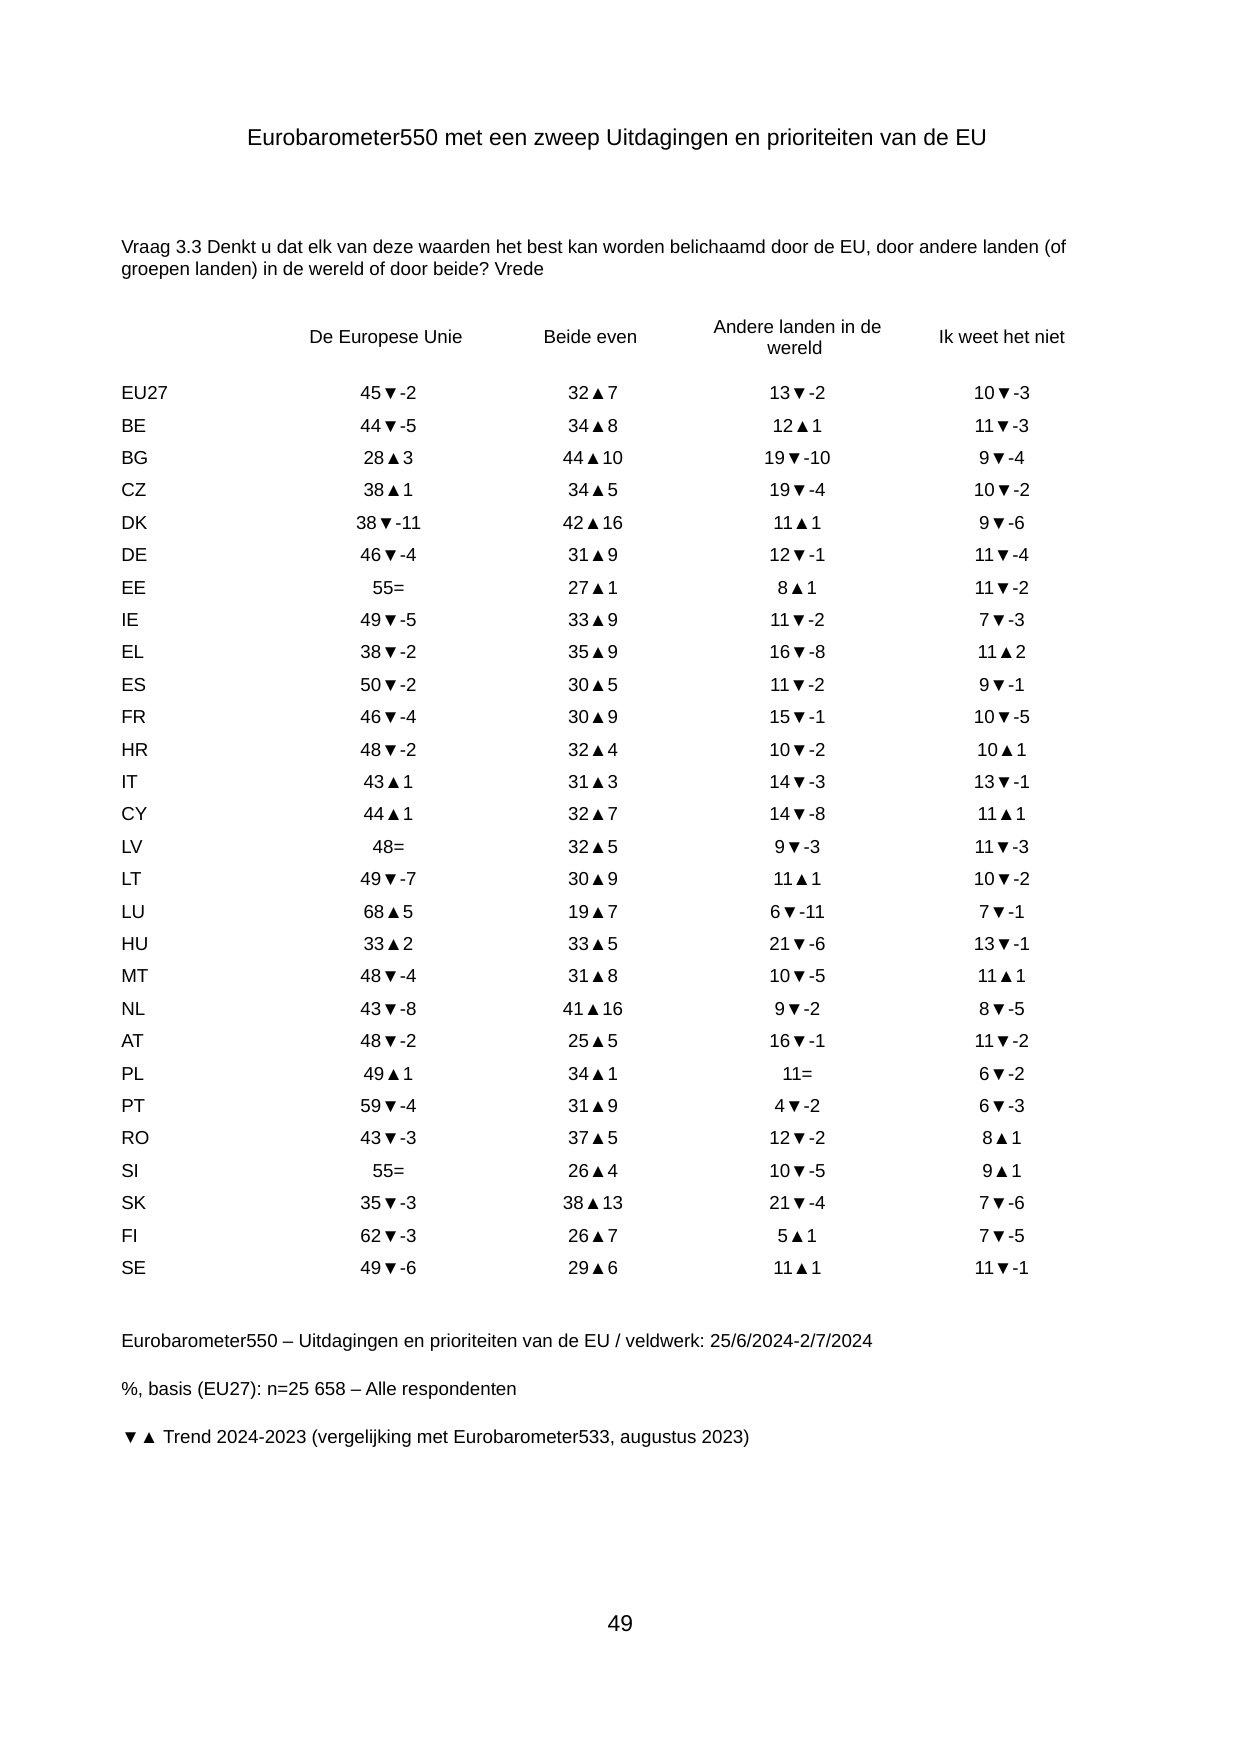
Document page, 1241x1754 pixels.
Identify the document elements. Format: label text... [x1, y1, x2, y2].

table_cell 6▼-11 [695, 895, 899, 927]
table_cell 5▲1 [695, 1219, 899, 1251]
table_cell [202, 1089, 286, 1122]
table_cell 10▼-5 [900, 701, 1104, 733]
table_cell PT [118, 1089, 202, 1122]
table_cell 35▼-3 [286, 1187, 491, 1219]
table_cell 32▲7 [491, 377, 695, 409]
table_cell 11▲1 [900, 960, 1104, 992]
table_cell 11▼-1 [900, 1251, 1104, 1284]
table_cell 10▼-2 [900, 474, 1104, 506]
table_cell 11▼-2 [695, 604, 899, 636]
table_cell SI [118, 1154, 202, 1187]
table_cell SK [118, 1187, 202, 1219]
table_cell 31▲3 [491, 765, 695, 798]
table_cell ES [118, 668, 202, 701]
table_cell 35▲9 [491, 636, 695, 668]
table_cell 13▼-2 [695, 377, 899, 409]
table_cell 11▼-3 [900, 830, 1104, 863]
table_cell 19▲7 [491, 895, 695, 927]
table_cell 59▼-4 [286, 1089, 491, 1122]
table_cell 6▼-3 [900, 1089, 1104, 1122]
table_cell EL [118, 636, 202, 668]
table_cell 8▲1 [695, 571, 899, 603]
table_cell 28▲3 [286, 441, 491, 474]
table_cell 11▲1 [695, 863, 899, 895]
table_cell 7▼-5 [900, 1219, 1104, 1251]
table_cell 32▲4 [491, 733, 695, 765]
table_cell [202, 830, 286, 863]
table_cell RO [118, 1122, 202, 1154]
table_cell [202, 539, 286, 571]
table_cell 55= [286, 571, 491, 603]
table_cell 11▼-2 [900, 571, 1104, 603]
table_cell 32▲5 [491, 830, 695, 863]
table_cell 26▲7 [491, 1219, 695, 1251]
table_cell HU [118, 928, 202, 960]
table_cell De Europese Unie [286, 298, 491, 377]
table_cell [286, 1284, 491, 1316]
table_cell FR [118, 701, 202, 733]
table_cell 42▲16 [491, 506, 695, 539]
table_cell DE [118, 539, 202, 571]
table_cell [202, 765, 286, 798]
table_cell 6▼-2 [900, 1057, 1104, 1089]
table_cell FI [118, 1219, 202, 1251]
table_cell 11= [695, 1057, 899, 1089]
table_cell 4▼-2 [695, 1089, 899, 1122]
table_cell 32▲7 [491, 798, 695, 830]
table_cell [695, 1284, 899, 1316]
table_cell [202, 992, 286, 1024]
table_cell [202, 474, 286, 506]
table_cell 43▼-8 [286, 992, 491, 1024]
table_cell [202, 604, 286, 636]
table_cell 31▲9 [491, 539, 695, 571]
table_cell Beide even [491, 298, 695, 377]
table_cell [202, 409, 286, 441]
table_cell 15▼-1 [695, 701, 899, 733]
table_cell [491, 1284, 695, 1316]
table_cell LT [118, 863, 202, 895]
table_cell 16▼-1 [695, 1025, 899, 1057]
table_cell 11▼-4 [900, 539, 1104, 571]
table_cell 7▼-3 [900, 604, 1104, 636]
table_cell 38▲13 [491, 1187, 695, 1219]
table_cell 11▼-3 [900, 409, 1104, 441]
table_cell 46▼-4 [286, 701, 491, 733]
table_cell LV [118, 830, 202, 863]
table_cell [202, 1187, 286, 1219]
table_cell 19▼-4 [695, 474, 899, 506]
table_cell SE [118, 1251, 202, 1284]
table_cell 11▲1 [695, 1251, 899, 1284]
table_cell 9▼-2 [695, 992, 899, 1024]
table_cell [202, 1251, 286, 1284]
table_cell 49▼-5 [286, 604, 491, 636]
table_cell 13▼-1 [900, 765, 1104, 798]
table_cell BE [118, 409, 202, 441]
table_cell [202, 1122, 286, 1154]
table_cell 14▼-3 [695, 765, 899, 798]
table_cell NL [118, 992, 202, 1024]
table_cell 37▲5 [491, 1122, 695, 1154]
table_cell 11▼-2 [900, 1025, 1104, 1057]
table_cell EE [118, 571, 202, 603]
table_cell [202, 1219, 286, 1251]
table_cell 38▲1 [286, 474, 491, 506]
table_cell 13▼-1 [900, 928, 1104, 960]
table_cell 31▲9 [491, 1089, 695, 1122]
table_cell 16▼-8 [695, 636, 899, 668]
table_cell 31▲8 [491, 960, 695, 992]
table_cell 11▼-2 [695, 668, 899, 701]
table_cell [202, 1057, 286, 1089]
table_cell 46▼-4 [286, 539, 491, 571]
table_cell 48▼-2 [286, 733, 491, 765]
table_cell 30▲9 [491, 701, 695, 733]
table_cell [202, 377, 286, 409]
table_cell 33▲2 [286, 928, 491, 960]
table_cell 45▼-2 [286, 377, 491, 409]
table_cell 44▼-5 [286, 409, 491, 441]
table_cell 44▲1 [286, 798, 491, 830]
table_cell 8▲1 [900, 1122, 1104, 1154]
table_cell [118, 298, 202, 377]
table_cell 9▼-6 [900, 506, 1104, 539]
table_cell BG [118, 441, 202, 474]
table_cell 9▼-1 [900, 668, 1104, 701]
table_cell Andere landen in de wereld [695, 298, 899, 377]
table_cell [202, 298, 286, 377]
table_cell Eurobarometer550 – Uitdagingen en prioriteiten van de EU / veldwerk: 25/6/2024-2/7/2024 [118, 1316, 1104, 1364]
table_cell [202, 1154, 286, 1187]
table_cell MT [118, 960, 202, 992]
table_cell 10▼-3 [900, 377, 1104, 409]
table_cell 12▼-2 [695, 1122, 899, 1154]
table_cell [202, 506, 286, 539]
table_cell 25▲5 [491, 1025, 695, 1057]
table_cell 11▲1 [900, 798, 1104, 830]
table_cell 43▲1 [286, 765, 491, 798]
table_cell 10▼-5 [695, 1154, 899, 1187]
table_cell 10▲1 [900, 733, 1104, 765]
table_cell 34▲1 [491, 1057, 695, 1089]
table_cell 50▼-2 [286, 668, 491, 701]
table_cell 11▲1 [695, 506, 899, 539]
table_cell 41▲16 [491, 992, 695, 1024]
table_cell ▼▲ Trend 2024-2023 (vergelijking met Eurobarometer533, augustus 2023) [118, 1412, 1104, 1460]
table_cell 68▲5 [286, 895, 491, 927]
table_cell 55= [286, 1154, 491, 1187]
table_cell [202, 928, 286, 960]
table_cell 12▼-1 [695, 539, 899, 571]
table_cell 30▲9 [491, 863, 695, 895]
table_cell [202, 1025, 286, 1057]
table_cell [202, 863, 286, 895]
table_cell 33▲9 [491, 604, 695, 636]
table_cell DK [118, 506, 202, 539]
table_cell 11▲2 [900, 636, 1104, 668]
table_cell 21▼-6 [695, 928, 899, 960]
table_cell CY [118, 798, 202, 830]
table_cell 34▲5 [491, 474, 695, 506]
table_cell [202, 701, 286, 733]
table_cell [202, 571, 286, 603]
table_cell [202, 960, 286, 992]
table_cell 49▼-7 [286, 863, 491, 895]
table_cell 10▼-2 [900, 863, 1104, 895]
table_cell [202, 798, 286, 830]
table_cell IT [118, 765, 202, 798]
table_cell 9▼-4 [900, 441, 1104, 474]
table_cell PL [118, 1057, 202, 1089]
table_cell 38▼-11 [286, 506, 491, 539]
table_cell EU27 [118, 377, 202, 409]
table_cell 48= [286, 830, 491, 863]
table_cell 38▼-2 [286, 636, 491, 668]
table_cell 44▲10 [491, 441, 695, 474]
table_cell AT [118, 1025, 202, 1057]
table_cell 62▼-3 [286, 1219, 491, 1251]
table_cell 14▼-8 [695, 798, 899, 830]
table_cell 12▲1 [695, 409, 899, 441]
table_header Vraag 3.3 Denkt u dat elk van deze waarden het best kan worden belichaamd door de EU, door andere landen (of groepen landen) in de wereld of door beide? Vrede [118, 218, 1104, 297]
table_cell 49▼-6 [286, 1251, 491, 1284]
table_cell [202, 895, 286, 927]
table_cell [900, 1284, 1104, 1316]
table_cell 21▼-4 [695, 1187, 899, 1219]
table_cell 10▼-5 [695, 960, 899, 992]
table_cell 10▼-2 [695, 733, 899, 765]
table_cell HR [118, 733, 202, 765]
table_cell 48▼-2 [286, 1025, 491, 1057]
table_cell 9▲1 [900, 1154, 1104, 1187]
table_cell 34▲8 [491, 409, 695, 441]
table_cell 7▼-1 [900, 895, 1104, 927]
table_cell [202, 668, 286, 701]
table_cell 49▲1 [286, 1057, 491, 1089]
table_cell [202, 1284, 286, 1316]
table_cell Ik weet het niet [900, 298, 1104, 377]
table_cell [202, 636, 286, 668]
table_cell 30▲5 [491, 668, 695, 701]
table_cell 9▼-3 [695, 830, 899, 863]
table_cell 26▲4 [491, 1154, 695, 1187]
table_cell [118, 1284, 202, 1316]
table_cell 19▼-10 [695, 441, 899, 474]
table_cell IE [118, 604, 202, 636]
table_cell CZ [118, 474, 202, 506]
table_cell 43▼-3 [286, 1122, 491, 1154]
table_cell 48▼-4 [286, 960, 491, 992]
table_cell [202, 441, 286, 474]
table_cell LU [118, 895, 202, 927]
table_cell 7▼-6 [900, 1187, 1104, 1219]
table_cell %, basis (EU27): n=25 658 – Alle respondenten [118, 1364, 1104, 1412]
table_cell 27▲1 [491, 571, 695, 603]
table_cell 29▲6 [491, 1251, 695, 1284]
table_cell 8▼-5 [900, 992, 1104, 1024]
table_cell [202, 733, 286, 765]
table_cell 33▲5 [491, 928, 695, 960]
